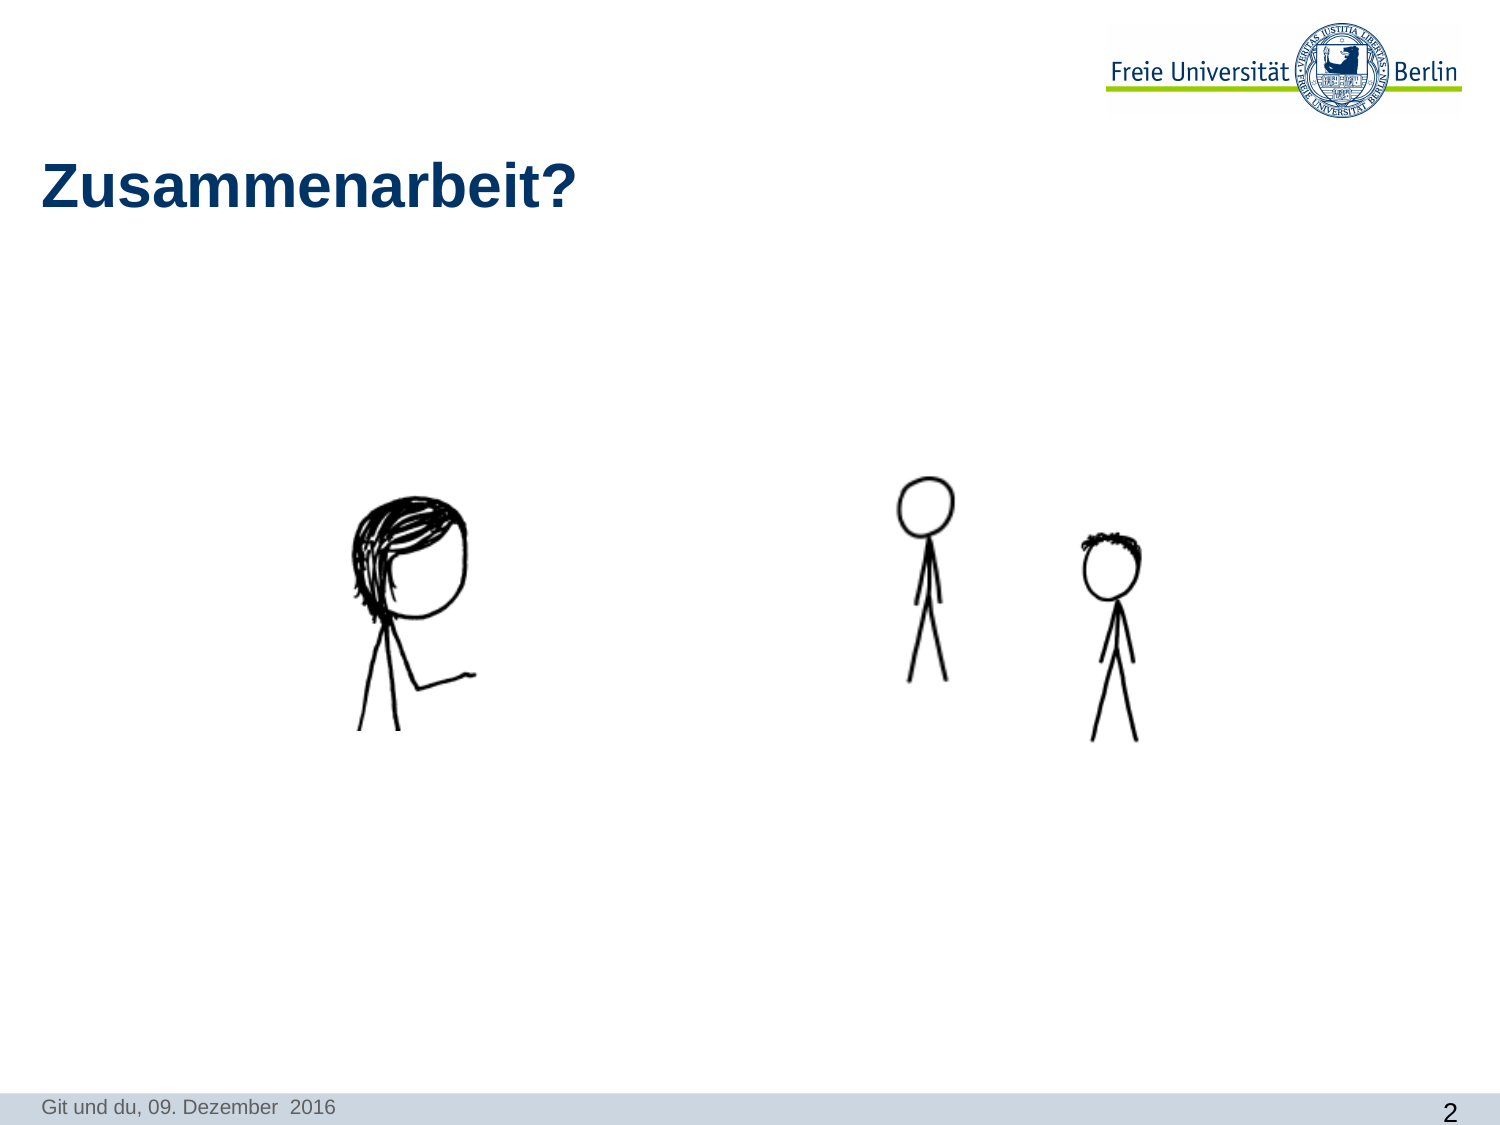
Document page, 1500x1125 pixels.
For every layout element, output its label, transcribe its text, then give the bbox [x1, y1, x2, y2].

title Zusammenarbeit? [41, 150, 1460, 221]
picture [891, 473, 959, 688]
picture [1074, 525, 1153, 752]
picture [1106, 23, 1462, 118]
picture [333, 487, 489, 731]
